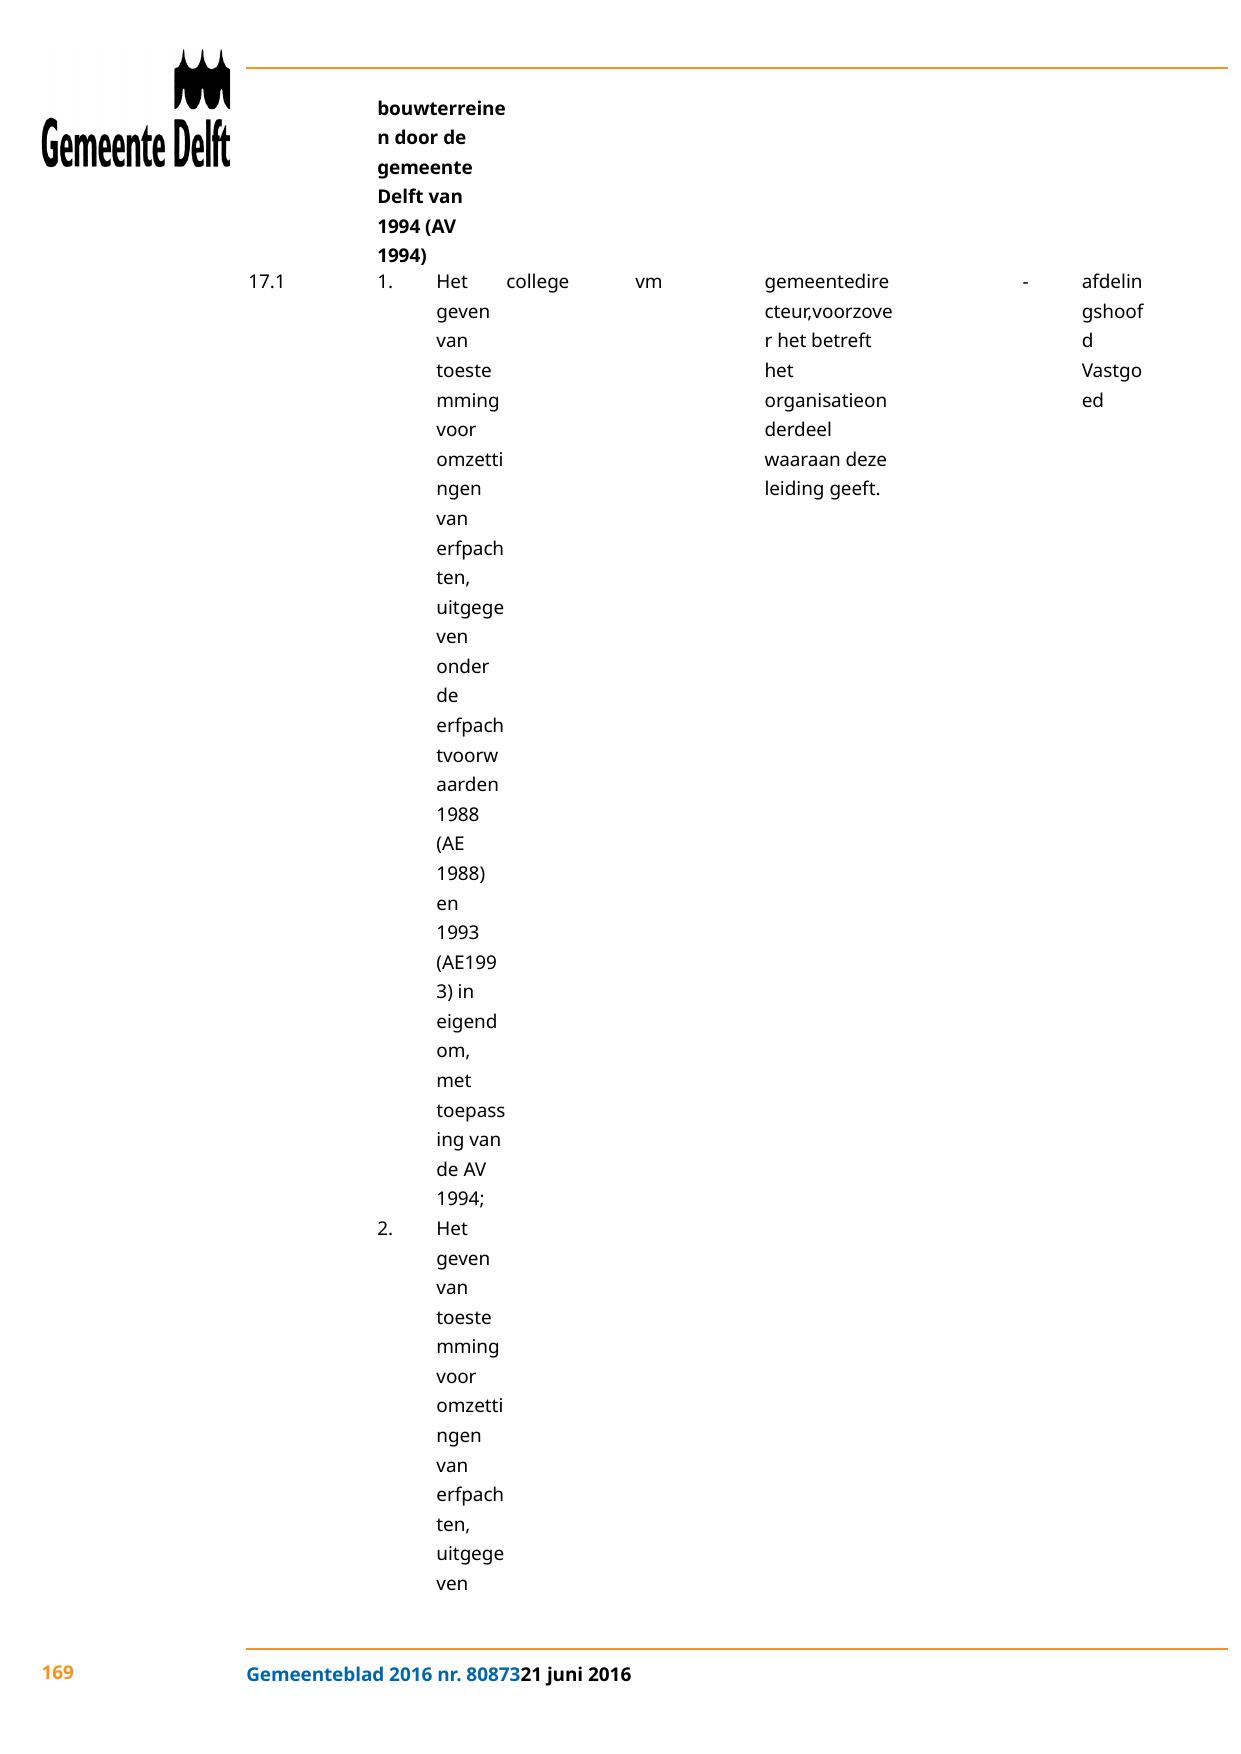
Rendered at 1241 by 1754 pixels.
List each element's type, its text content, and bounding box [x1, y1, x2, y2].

table_cell bouwterreinen door de gemeente Delft van 1994 (AV 1994) [377, 95, 506, 268]
table_cell [894, 95, 1022, 268]
table_cell [248, 95, 377, 268]
table_cell [506, 95, 635, 268]
table_cell vm [635, 269, 764, 1596]
table_cell gemeentedirecteur,voorzover het betreft het organisatieonderdeel waaraan deze leiding geeft. [764, 269, 893, 1596]
table_cell [894, 269, 1022, 1596]
picture [41, 47, 231, 172]
table_cell [635, 95, 764, 268]
table_cell 17.1 [248, 269, 377, 1596]
table_cell Het geven van toestemming voor omzettingen van erfpachten, uitgegeven onder de erfpachtvoorwaarden 1988 (AE 1988) en 1993 (AE1993) in eigendom, met toepassing van de AV 1994; Het geven van toestemming voor omzettingen van erfpachten, uitgegeven [377, 269, 506, 1596]
table_cell [1023, 95, 1152, 268]
table_cell afdelingshoofd Vastgoed [1023, 269, 1152, 1596]
table_cell [764, 95, 893, 268]
table_cell college [506, 269, 635, 1596]
